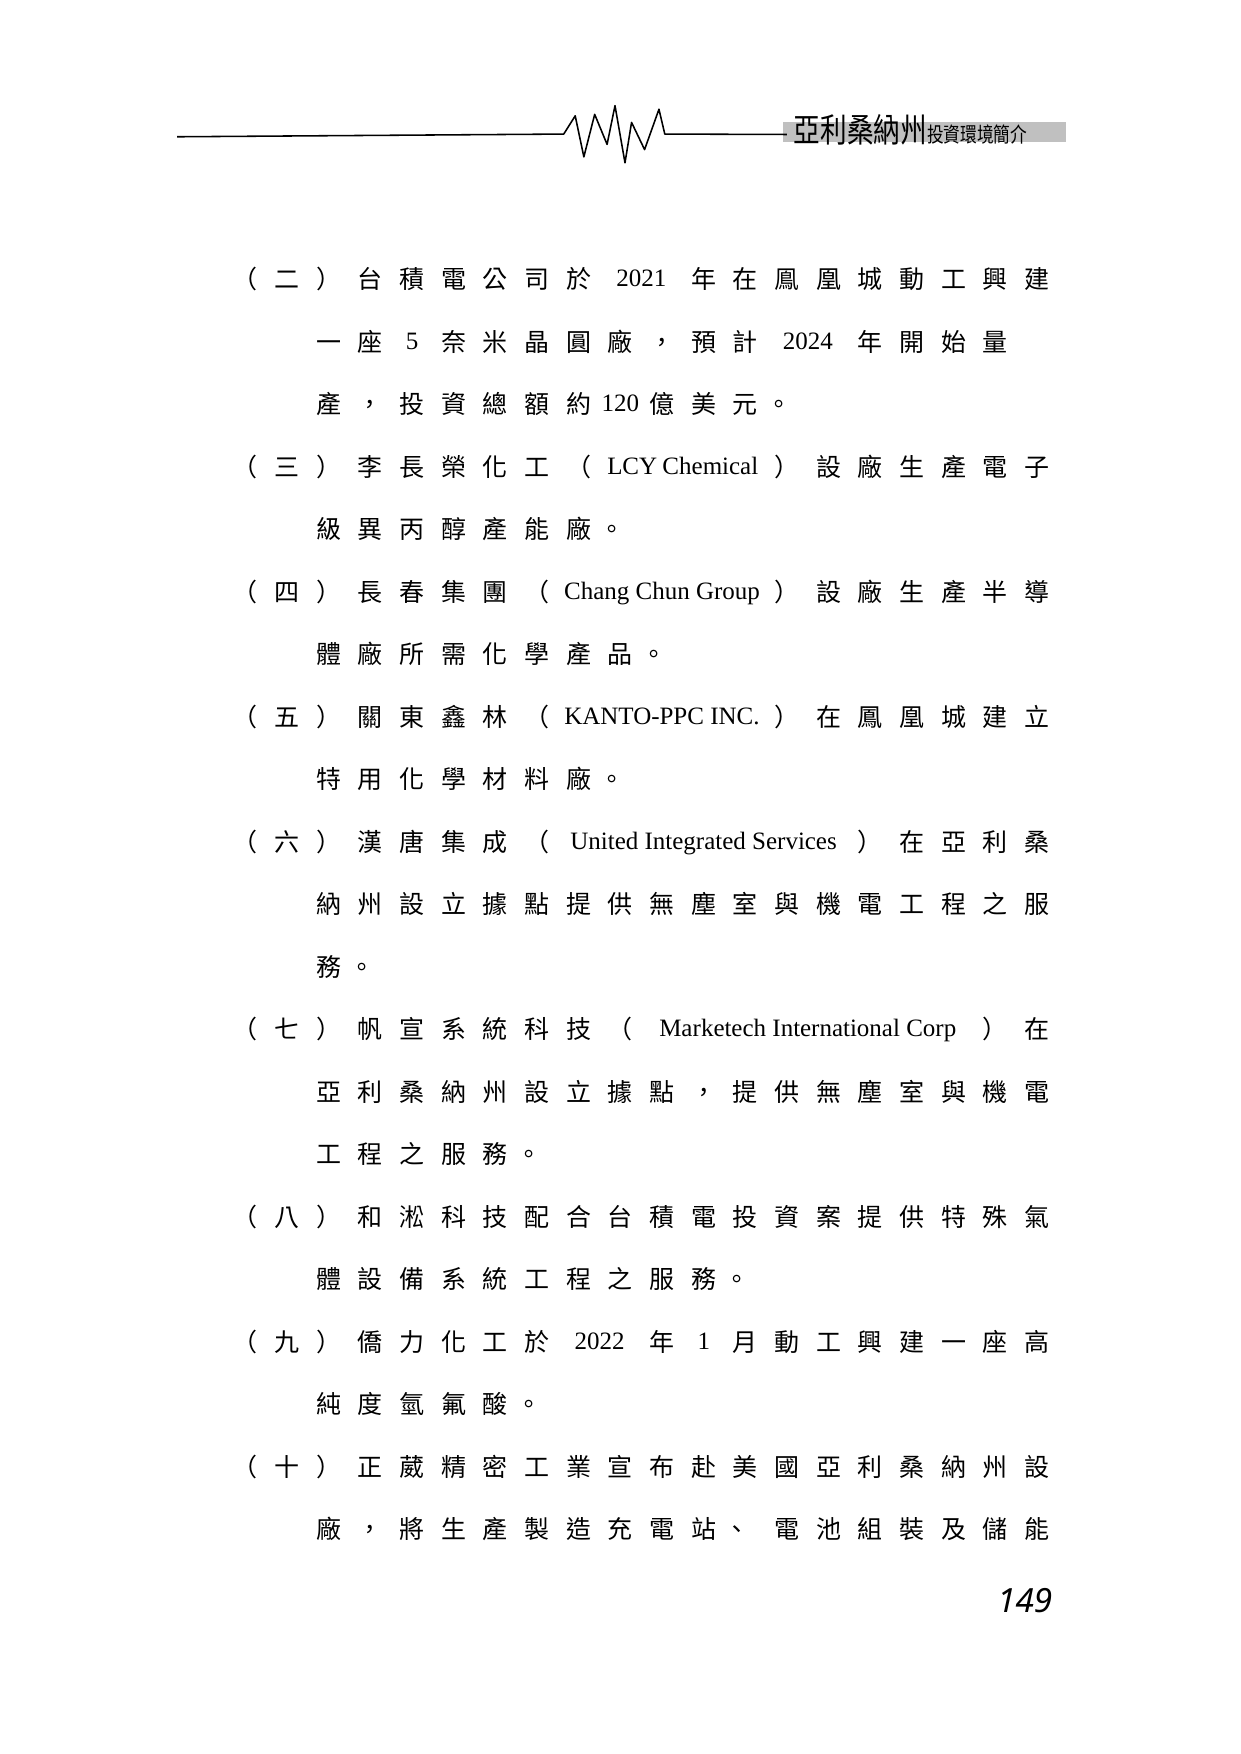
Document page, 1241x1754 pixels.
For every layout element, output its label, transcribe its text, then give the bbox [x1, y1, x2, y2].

text （七）帆宣系統科技（Marketech International Corp）在亞利桑納州設立據點，提供無塵室與機電工程之服務。 [207, 986, 1058, 1174]
text （二）台積電公司於2021年在鳯凰城動工興建一座5奈米晶圓廠，預計2024年開始量產，投資總額約120億美元。 [207, 236, 1058, 424]
text （三）李長榮化工（LCY Chemical）設廠生產電子級異丙醇產能廠。 [207, 424, 1058, 549]
text （五）關東鑫林（KANTO-PPC INC.）在鳳凰城建立特用化學材料廠。 [207, 674, 1058, 799]
text （六）漢唐集成（United Integrated Services）在亞利桑納州設立據點提供無塵室與機電工程之服務。 [207, 799, 1058, 986]
text （九）僑力化工於2022年1月動工興建一座高純度氫氟酸。 [207, 1299, 1058, 1424]
text （十）正葳精密工業宣布赴美國亞利桑納州設廠，將生產製造充電站、電池組裝及儲能 [207, 1424, 1058, 1549]
text （八）和淞科技配合台積電投資案提供特殊氣體設備系統工程之服務。 [207, 1174, 1058, 1299]
text （四）長春集團（Chang Chun Group）設廠生產半導體廠所需化學產品。 [207, 549, 1058, 674]
